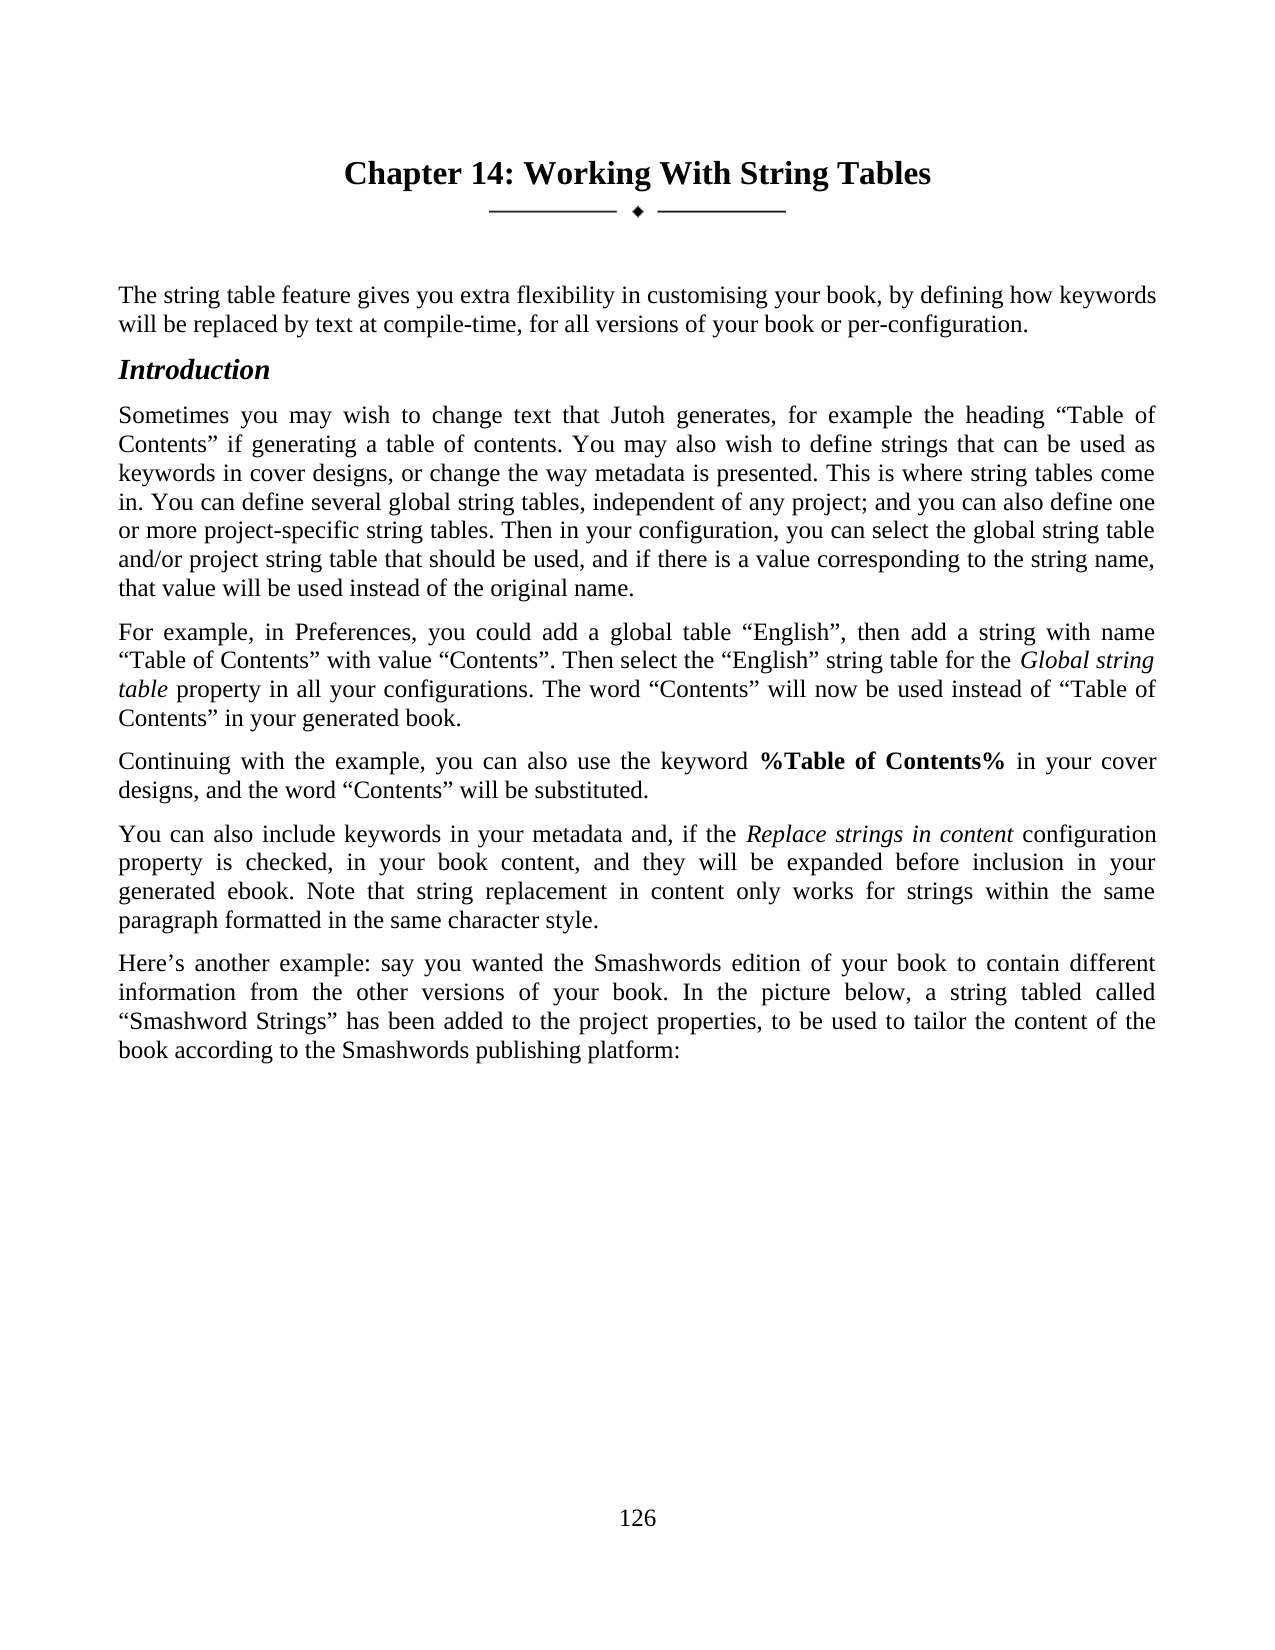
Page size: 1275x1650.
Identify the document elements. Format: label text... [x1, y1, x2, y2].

text For example, in Preferences, you could add a global table “English”, then add a string with name “Table of Contents” with value “Contents”. Then select the “English” string table for the Global string table property in all your configurations. The word “Contents” will now be used instead of “Table of Contents” in your generated book. [118, 617, 1157, 732]
text Here’s another example: say you wanted the Smashwords edition of your book to contain different information from the other versions of your book. In the picture below, a string tabled called “Smashword Strings” has been added to the project properties, to be used to tailor the content of the book according to the Smashwords publishing platform: [118, 948, 1157, 1063]
text The string table feature gives you extra flexibility in customising your book, by defining how keywords will be replaced by text at compile-time, for all versions of your book or per-configuration. [118, 280, 1157, 337]
text Sometimes you may wish to change text that Jutoh generates, for example the heading “Table of Contents” if generating a table of contents. You may also wish to define strings that can be used as keywords in cover designs, or change the way metadata is presented. This is where string tables come in. You can define several global string tables, independent of any project; and you can also define one or more project-specific string tables. Then in your configuration, you can select the global string table and/or project string table that should be used, and if there is a value corresponding to the string name, that value will be used instead of the original name. [118, 401, 1157, 602]
text Continuing with the example, you can also use the keyword %Table of Contents% in your cover designs, and the word “Contents” will be substituted. [118, 746, 1157, 804]
picture [489, 203, 786, 221]
subtitle Chapter 14: Working With String Tables [118, 153, 1157, 192]
text You can also include keywords in your metadata and, if the Replace strings in content configuration property is checked, in your book content, and they will be expanded before inclusion in your generated ebook. Note that string replacement in content only works for strings within the same paragraph formatted in the same character style. [118, 819, 1157, 934]
subtitle Introduction [118, 352, 1157, 386]
